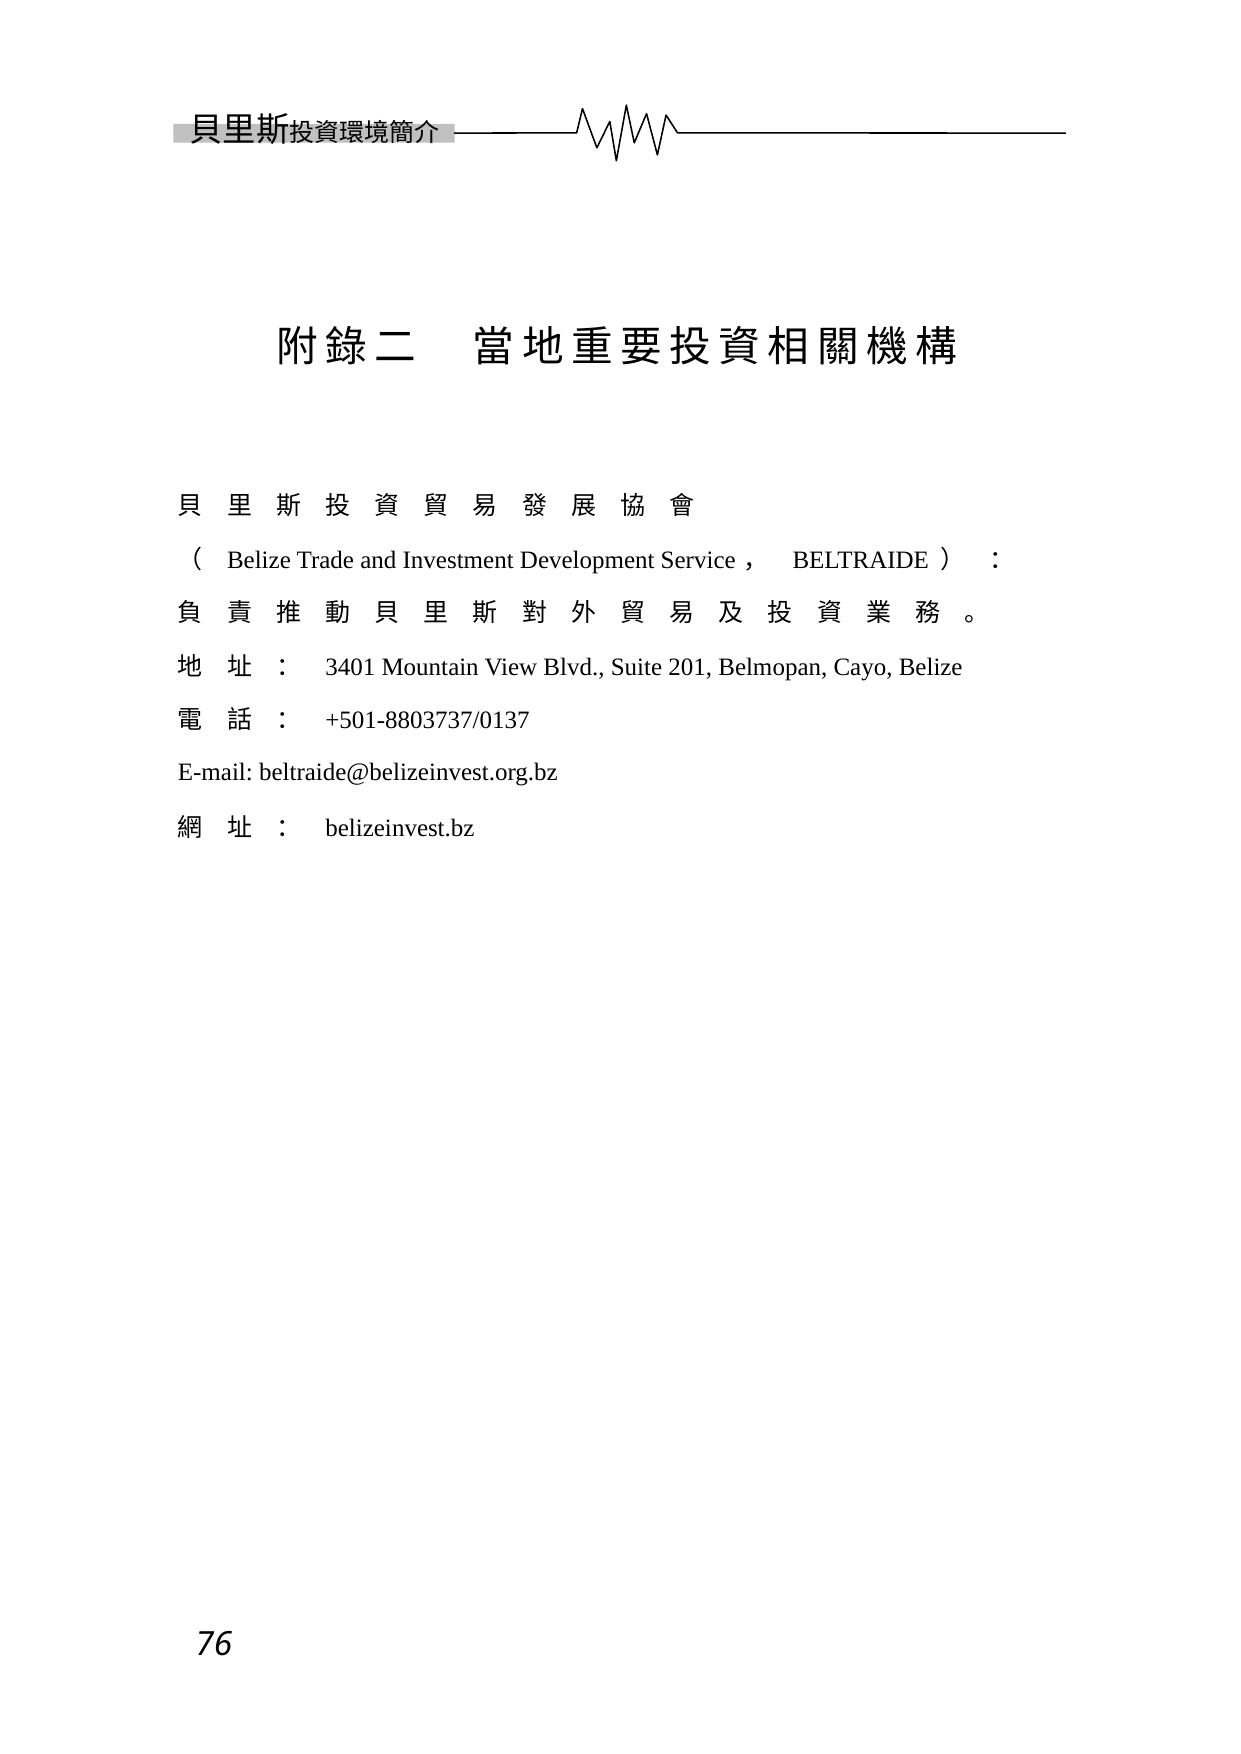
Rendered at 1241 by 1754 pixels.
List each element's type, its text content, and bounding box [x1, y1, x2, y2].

text 地址：3401 Mountain View Blvd., Suite 201, Belmopan, Cayo, Belize [178, 638, 1063, 691]
text （Belize Trade and Investment Development Service，BELTRAIDE）： [178, 531, 1063, 584]
text E-mail: beltraide@belizeinvest.org.bz [178, 745, 1063, 798]
text 負責推動貝里斯對外貿易及投資業務。 [178, 584, 1063, 638]
text 電話：+501-8803737/0137 [178, 691, 1063, 745]
text 網址：belizeinvest.bz [178, 798, 1063, 852]
text 附錄二 當地重要投資相關機構 [178, 290, 1063, 397]
text 貝里斯投資貿易發展協會 [178, 477, 1063, 531]
